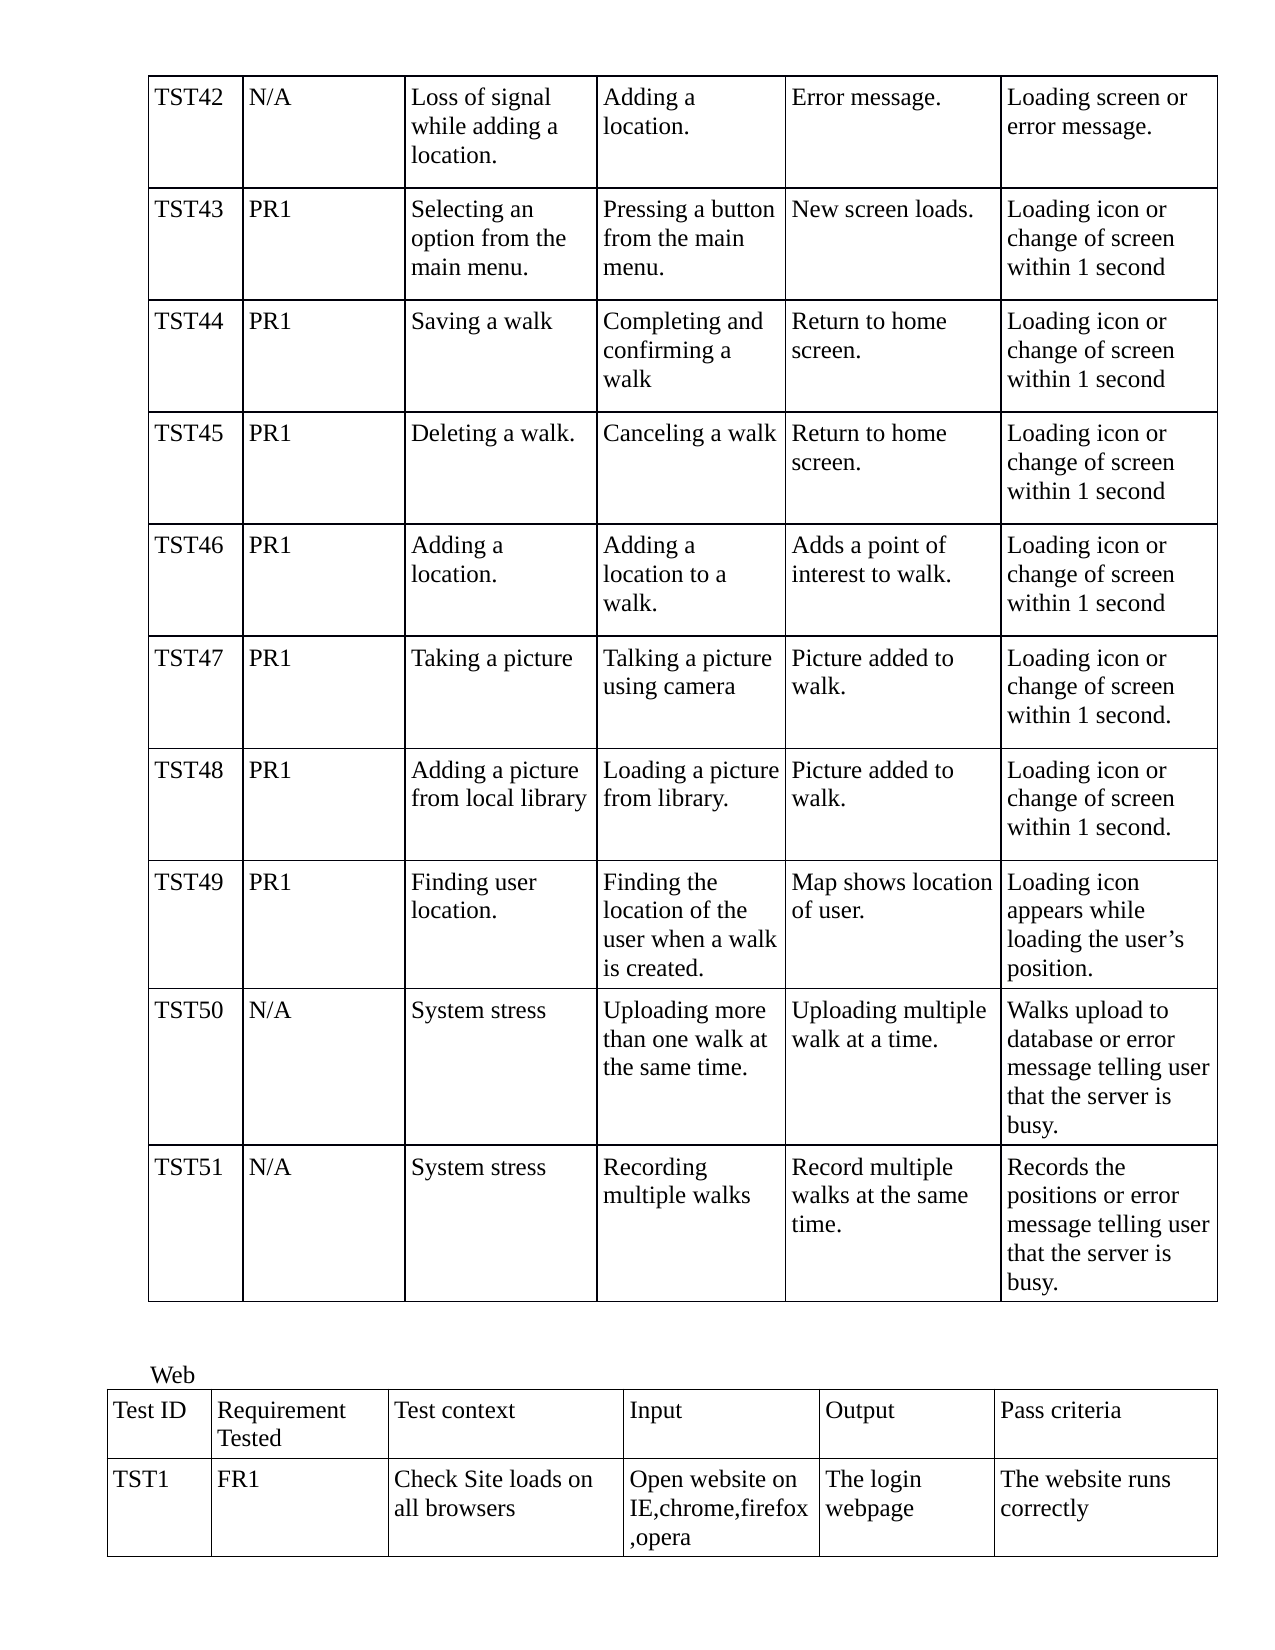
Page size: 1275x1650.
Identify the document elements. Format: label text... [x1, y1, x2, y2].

table_cell TST44 [149, 301, 242, 411]
table_cell Walks upload to database or error message telling user that the server is busy. [1002, 989, 1217, 1144]
table_cell Recording multiple walks [598, 1146, 785, 1301]
table_cell Loading icon appears while loading the user’s position. [1002, 861, 1217, 988]
table_cell PR1 [244, 413, 404, 523]
table_cell Pressing a button from the main menu. [598, 189, 785, 299]
table_cell Return to home screen. [786, 301, 1000, 411]
table_cell TST48 [149, 749, 242, 859]
table_cell TST47 [149, 637, 242, 747]
table_cell TST1 [108, 1459, 211, 1556]
table_cell N/A [244, 1146, 404, 1301]
table_cell Adding a location. [406, 525, 596, 635]
table_header Output [820, 1390, 994, 1458]
table_cell Adding a location. [598, 77, 785, 187]
table_cell TST46 [149, 525, 242, 635]
table_cell Loading a picture from library. [598, 749, 785, 859]
table_cell Picture added to walk. [786, 637, 1000, 747]
table_cell PR1 [244, 749, 404, 859]
table_cell TST45 [149, 413, 242, 523]
table_cell Saving a walk [406, 301, 596, 411]
table_cell Loading icon or change of screen within 1 second. [1002, 749, 1217, 859]
table_cell Taking a picture [406, 637, 596, 747]
table_cell Uploading multiple walk at a time. [786, 989, 1000, 1144]
table_cell Talking a picture using camera [598, 637, 785, 747]
table_header Requirement Tested [212, 1390, 388, 1458]
table_cell Loading icon or change of screen within 1 second [1002, 413, 1217, 523]
table_cell Record multiple walks at the same time. [786, 1146, 1000, 1301]
table_cell Completing and confirming a walk [598, 301, 785, 411]
table_cell PR1 [244, 861, 404, 988]
table_cell Return to home screen. [786, 413, 1000, 523]
table_cell The website runs correctly [995, 1459, 1217, 1556]
table_cell Adding a location to a walk. [598, 525, 785, 635]
table_cell PR1 [244, 189, 404, 299]
table_cell N/A [244, 989, 404, 1144]
table_cell FR1 [212, 1459, 388, 1556]
table_header Test ID [108, 1390, 211, 1458]
table_cell Loading icon or change of screen within 1 second [1002, 301, 1217, 411]
table_header Pass criteria [995, 1390, 1217, 1458]
table_cell Deleting a walk. [406, 413, 596, 523]
table_cell System stress [406, 1146, 596, 1301]
text Web [150, 1360, 1125, 1388]
table_cell Loading icon or change of screen within 1 second. [1002, 637, 1217, 747]
table_header Input [624, 1390, 819, 1458]
table_cell Uploading more than one walk at the same time. [598, 989, 785, 1144]
table_cell Canceling a walk [598, 413, 785, 523]
table_cell N/A [244, 77, 404, 187]
table_cell TST49 [149, 861, 242, 988]
table_cell PR1 [244, 525, 404, 635]
table_cell Loss of signal while adding a location. [406, 77, 596, 187]
table_cell Adds a point of interest to walk. [786, 525, 1000, 635]
table_cell New screen loads. [786, 189, 1000, 299]
table_cell PR1 [244, 301, 404, 411]
table_cell Loading screen or error message. [1002, 77, 1217, 187]
table_cell Records the positions or error message telling user that the server is busy. [1002, 1146, 1217, 1301]
table_cell Finding the location of the user when a walk is created. [598, 861, 785, 988]
table_cell Open website on IE,chrome,firefox,opera [624, 1459, 819, 1556]
table_cell Loading icon or change of screen within 1 second [1002, 525, 1217, 635]
table_cell Map shows location of user. [786, 861, 1000, 988]
table_cell System stress [406, 989, 596, 1144]
table_cell Loading icon or change of screen within 1 second [1002, 189, 1217, 299]
table_cell PR1 [244, 637, 404, 747]
table_cell TST42 [149, 77, 242, 187]
table_header Test context [389, 1390, 623, 1458]
table_cell TST51 [149, 1146, 242, 1301]
table_cell Finding user location. [406, 861, 596, 988]
table_cell Check Site loads on all browsers [389, 1459, 623, 1556]
table_cell The login webpage [820, 1459, 994, 1556]
table_cell Error message. [786, 77, 1000, 187]
table_cell Selecting an option from the main menu. [406, 189, 596, 299]
table_cell Adding a picture from local library [406, 749, 596, 859]
table_cell TST43 [149, 189, 242, 299]
table_cell Picture added to walk. [786, 749, 1000, 859]
table_cell TST50 [149, 989, 242, 1144]
